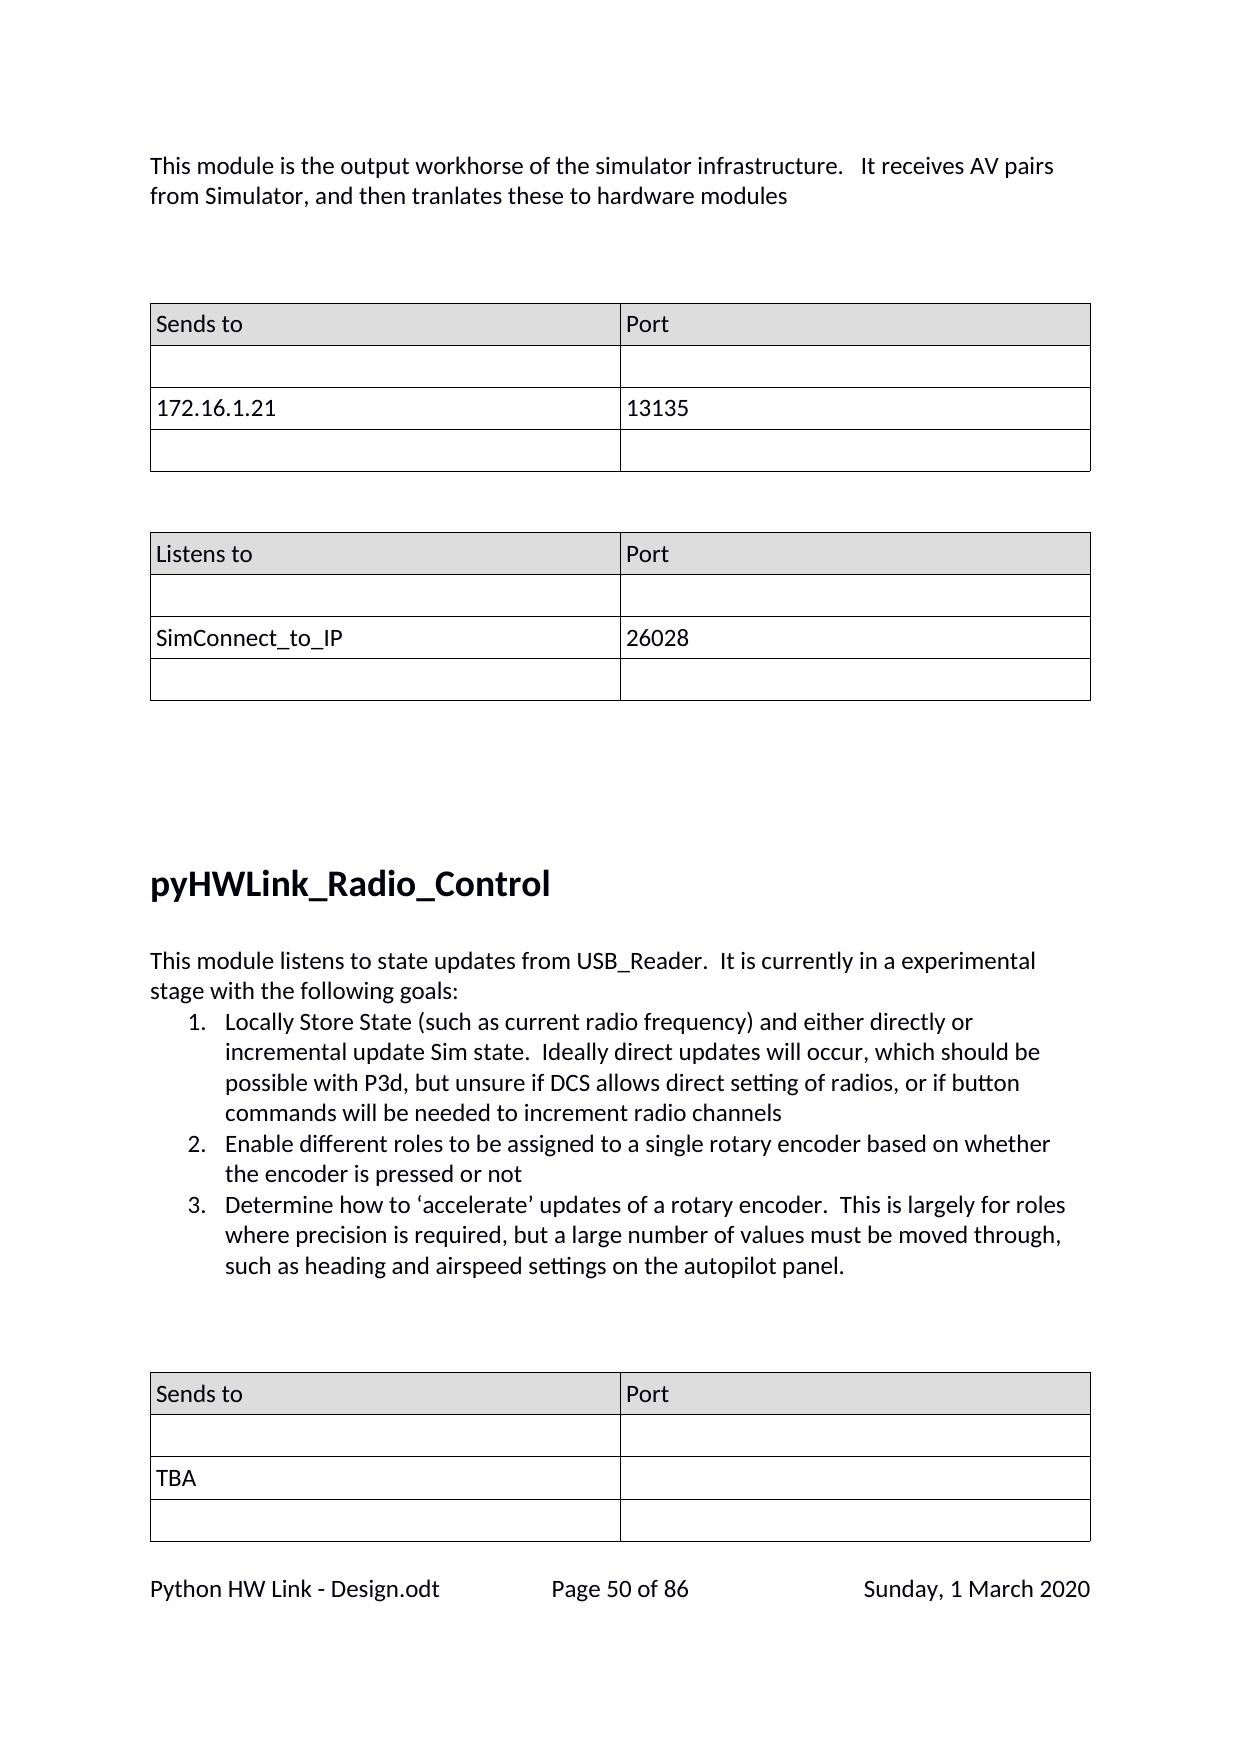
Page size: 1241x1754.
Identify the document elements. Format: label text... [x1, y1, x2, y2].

table_cell [621, 1500, 1090, 1541]
subtitle pyHWLink_Radio_Control [150, 860, 1090, 906]
list Determine how to ‘accelerate’ updates of a rotary encoder. This is largely for roles where precision is required, but a large number of values must be moved through, such as heading and airspeed settings on the autopilot panel. [187, 1189, 1090, 1281]
table_cell [151, 575, 620, 616]
table_cell SimConnect_to_IP [151, 617, 620, 658]
table_cell TBA [151, 1457, 620, 1498]
text This module listens to state updates from USB_Reader. It is currently in a experimental stage with the following goals: [150, 945, 1090, 1006]
table_header Sends to [151, 1373, 620, 1414]
table_cell [621, 1415, 1090, 1456]
table_header Listens to [151, 533, 620, 574]
table_cell [151, 346, 620, 387]
table_cell 172.16.1.21 [151, 388, 620, 429]
table_cell [151, 430, 620, 471]
table_cell [621, 575, 1090, 616]
table_cell [151, 1415, 620, 1456]
table_cell [151, 659, 620, 700]
table_header Sends to [151, 304, 620, 345]
table_cell [621, 1457, 1090, 1498]
table_cell [621, 346, 1090, 387]
list Locally Store State (such as current radio frequency) and either directly or incremental update Sim state. Ideally direct updates will occur, which should be possible with P3d, but unsure if DCS allows direct setting of radios, or if button commands will be needed to increment radio channels [187, 1006, 1090, 1128]
table_header Port [621, 1373, 1090, 1414]
table_header Port [621, 304, 1090, 345]
table_cell [151, 1500, 620, 1541]
text This module is the output workhorse of the simulator infrastructure. It receives AV pairs from Simulator, and then tranlates these to hardware modules [150, 150, 1090, 211]
table_cell 26028 [621, 617, 1090, 658]
table_header Port [621, 533, 1090, 574]
list Enable different roles to be assigned to a single rotary encoder based on whether the encoder is pressed or not [187, 1128, 1090, 1189]
table_cell [621, 430, 1090, 471]
table_cell 13135 [621, 388, 1090, 429]
table_cell [621, 659, 1090, 700]
